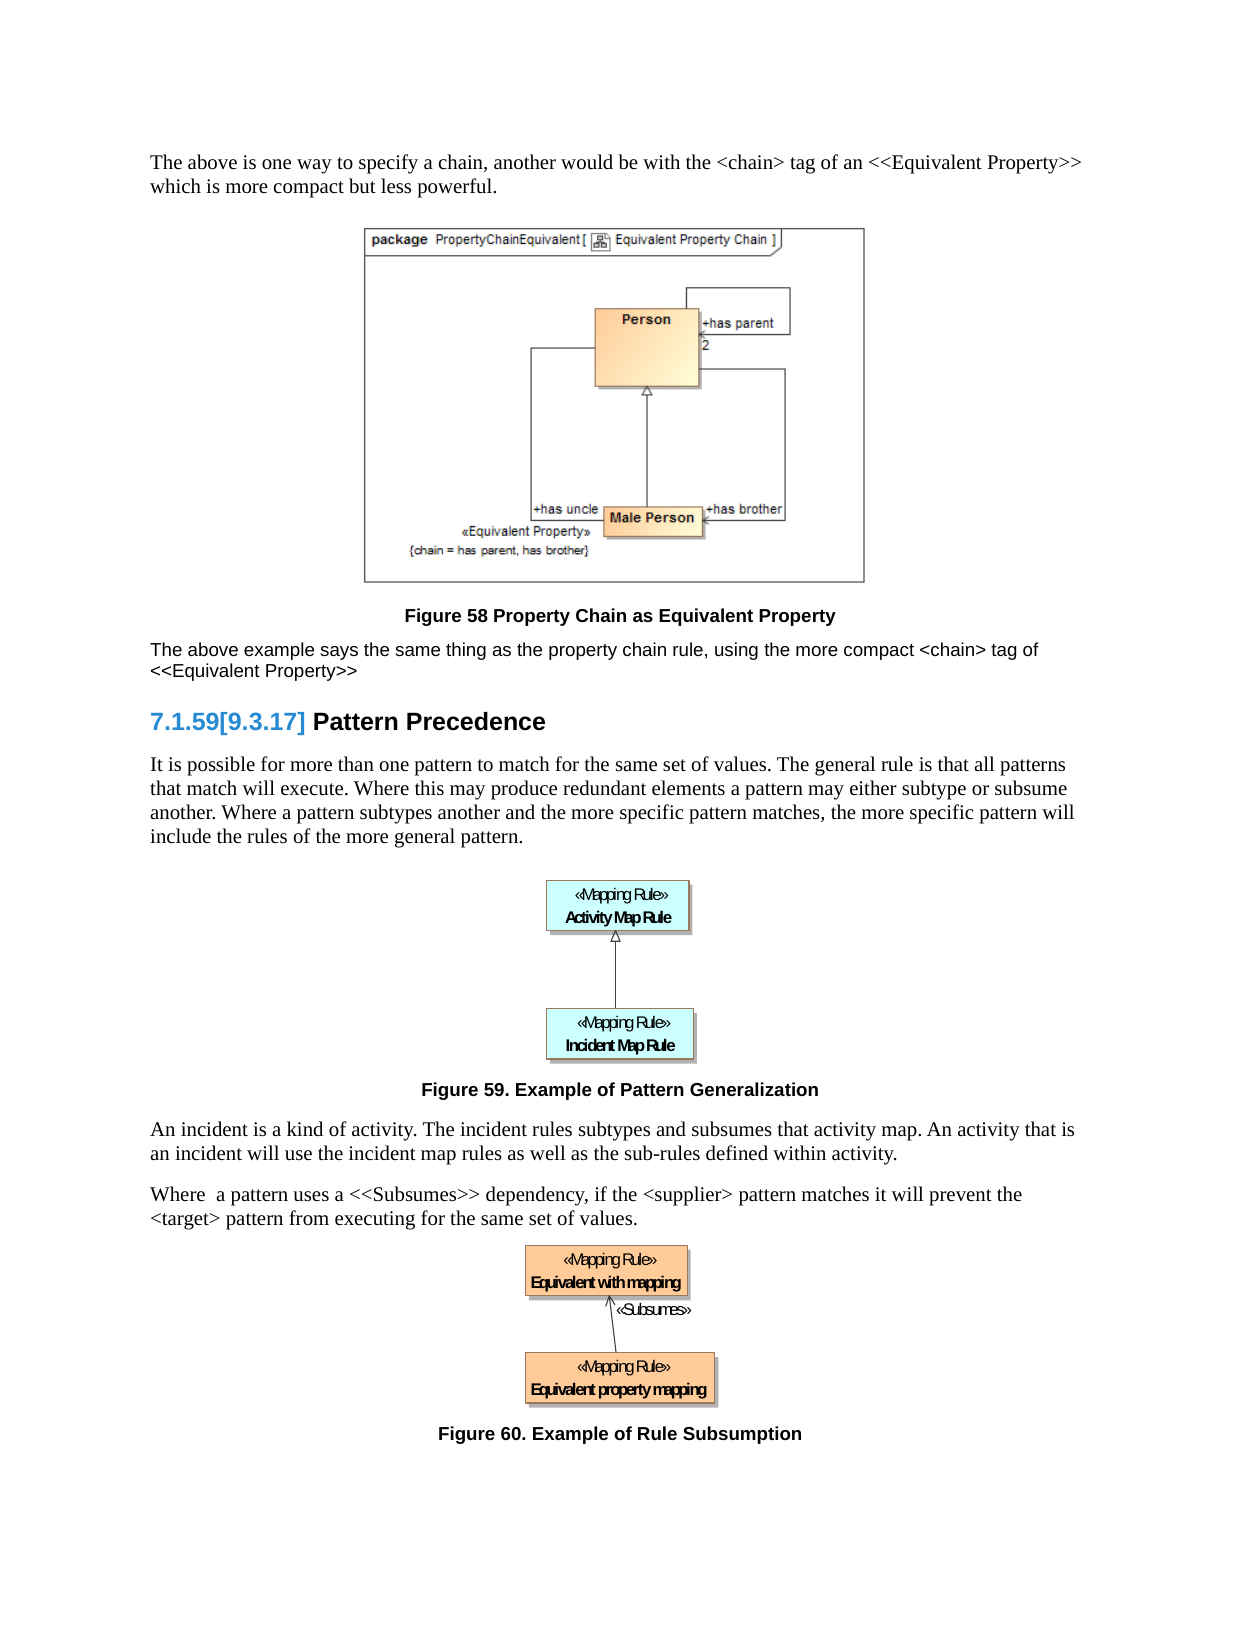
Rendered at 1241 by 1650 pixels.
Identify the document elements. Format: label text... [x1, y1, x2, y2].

subtitle Pattern Precedence [150, 706, 1090, 735]
text The above example says the same thing as the property chain rule, using the more compact <chain> tag of <<Equivalent Property>> [150, 638, 1090, 681]
text The above is one way to specify a chain, another would be with the <chain> tag of an <<Equivalent Property>> which is more compact but less powerful. [150, 150, 1090, 198]
text Figure 60 Property Chain as Equivalent Property [150, 605, 1090, 626]
text Figure 61. Example of Pattern Generalization [150, 1079, 1090, 1100]
picture [358, 222, 882, 600]
text Figure 62. Example of Rule Subsumption [150, 1423, 1090, 1444]
text An incident is a kind of activity. The incident rules subtypes and subsumes that activity map. An activity that is an incident will use the incident map rules as well as the sub-rules defined within activity. [150, 1117, 1090, 1165]
text Where a pattern uses a <<Subsumes>> dependency, if the <supplier> pattern matches it will prevent the <target> pattern from executing for the same set of values. [150, 1182, 1090, 1230]
text It is possible for more than one pattern to match for the same set of values. The general rule is that all patterns that match will execute. Where this may produce redundant elements a pattern may either subtype or subsume another. Where a pattern subtypes another and the more specific pattern matches, the more specific pattern will include the rules of the more general pattern. [150, 752, 1090, 848]
